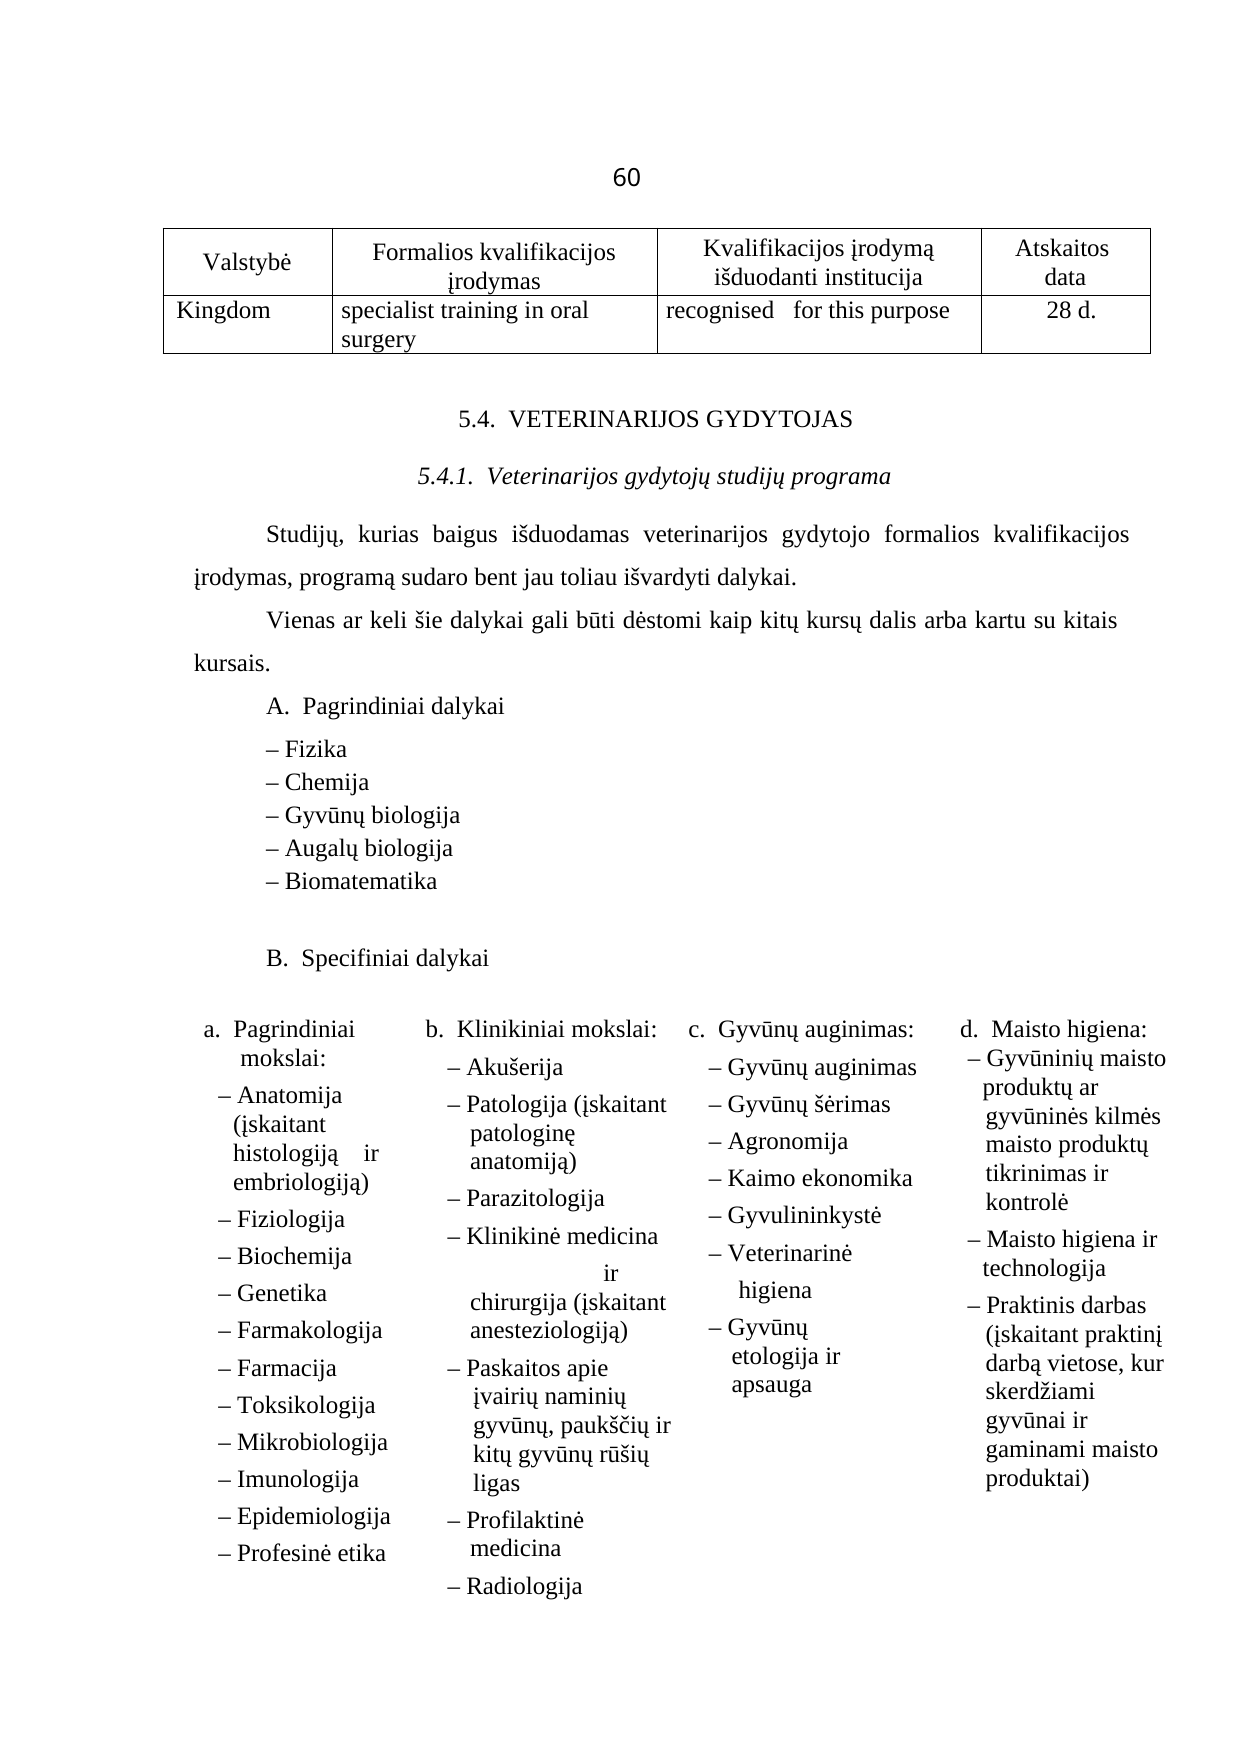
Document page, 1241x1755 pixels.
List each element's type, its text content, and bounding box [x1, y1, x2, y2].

table_cell 28 d. [982, 296, 1150, 353]
text Vienas ar keli šie dalykai gali būti dėstomi kaip kitų kursų dalis arba kartu su kitais kursais. [194, 605, 1119, 677]
text – Gyvūnų biologija [207, 800, 1122, 829]
table_header d. Maisto higiena: – Gyvūninių maisto produktų ar gyvūninės kilmės maisto produktų tikrinimas ir kontrolė – Maisto higiena ir technologija – Praktinis darbas (įskaitant praktinį darbą vietose, kur skerdžiami gyvūnai ir gaminami maisto produktai) [927, 1015, 1193, 1599]
table_header a. Pagrindiniai mokslai: – Anatomija (įskaitant histologiją ir embriologiją) – Fiziologija – Biochemija – Genetika – Farmakologija – Farmacija – Toksikologija – Mikrobiologija – Imunologija – Epidemiologija – Profesinė etika [174, 1015, 414, 1599]
text 5.4.1. Veterinarijos gydytojų studijų programa [192, 461, 1119, 490]
table_header c. Gyvūnų auginimas: – Gyvūnų auginimas – Gyvūnų šėrimas – Agronomija – Kaimo ekonomika – Gyvulininkystė – Veterinarinė higiena – Gyvūnų etologija ir apsauga [676, 1015, 927, 1599]
table_cell specialist training in oral surgery [333, 296, 657, 353]
text B. Specifiniai dalykai [207, 943, 1122, 971]
text – Biomatematika [207, 866, 1122, 895]
text – Augalų biologija [207, 833, 1122, 862]
table_cell Kingdom [164, 296, 332, 353]
text – Fizika [207, 734, 1122, 763]
text Studijų, kurias baigus išduodamas veterinarijos gydytojo formalios kvalifikacijos įrodymas, programą sudaro bent jau toliau išvardyti dalykai. [194, 519, 1130, 591]
text 5.4. VETERINARIJOS GYDYTOJAS [192, 404, 1119, 432]
text – Chemija [207, 767, 1122, 796]
text A. Pagrindiniai dalykai [207, 691, 747, 720]
table_cell recognised for this purpose [658, 296, 981, 353]
table_header Formalios kvalifikacijos įrodymas [333, 229, 657, 294]
table_header Atskaitos data [982, 229, 1150, 294]
table_header b. Klinikiniai mokslai: – Akušerija – Patologija (įskaitant patologinę anatomiją) – Parazitologija – Klinikinė medicina ir chirurgija (įskaitant anesteziologiją) – Paskaitos apie įvairių naminių gyvūnų, paukščių ir kitų gyvūnų rūšių ligas – Profilaktinė medicina – Radiologija [414, 1015, 676, 1599]
table_header Kvalifikacijos įrodymą išduodanti institucija [658, 229, 981, 294]
table_header Valstybė [164, 229, 332, 294]
